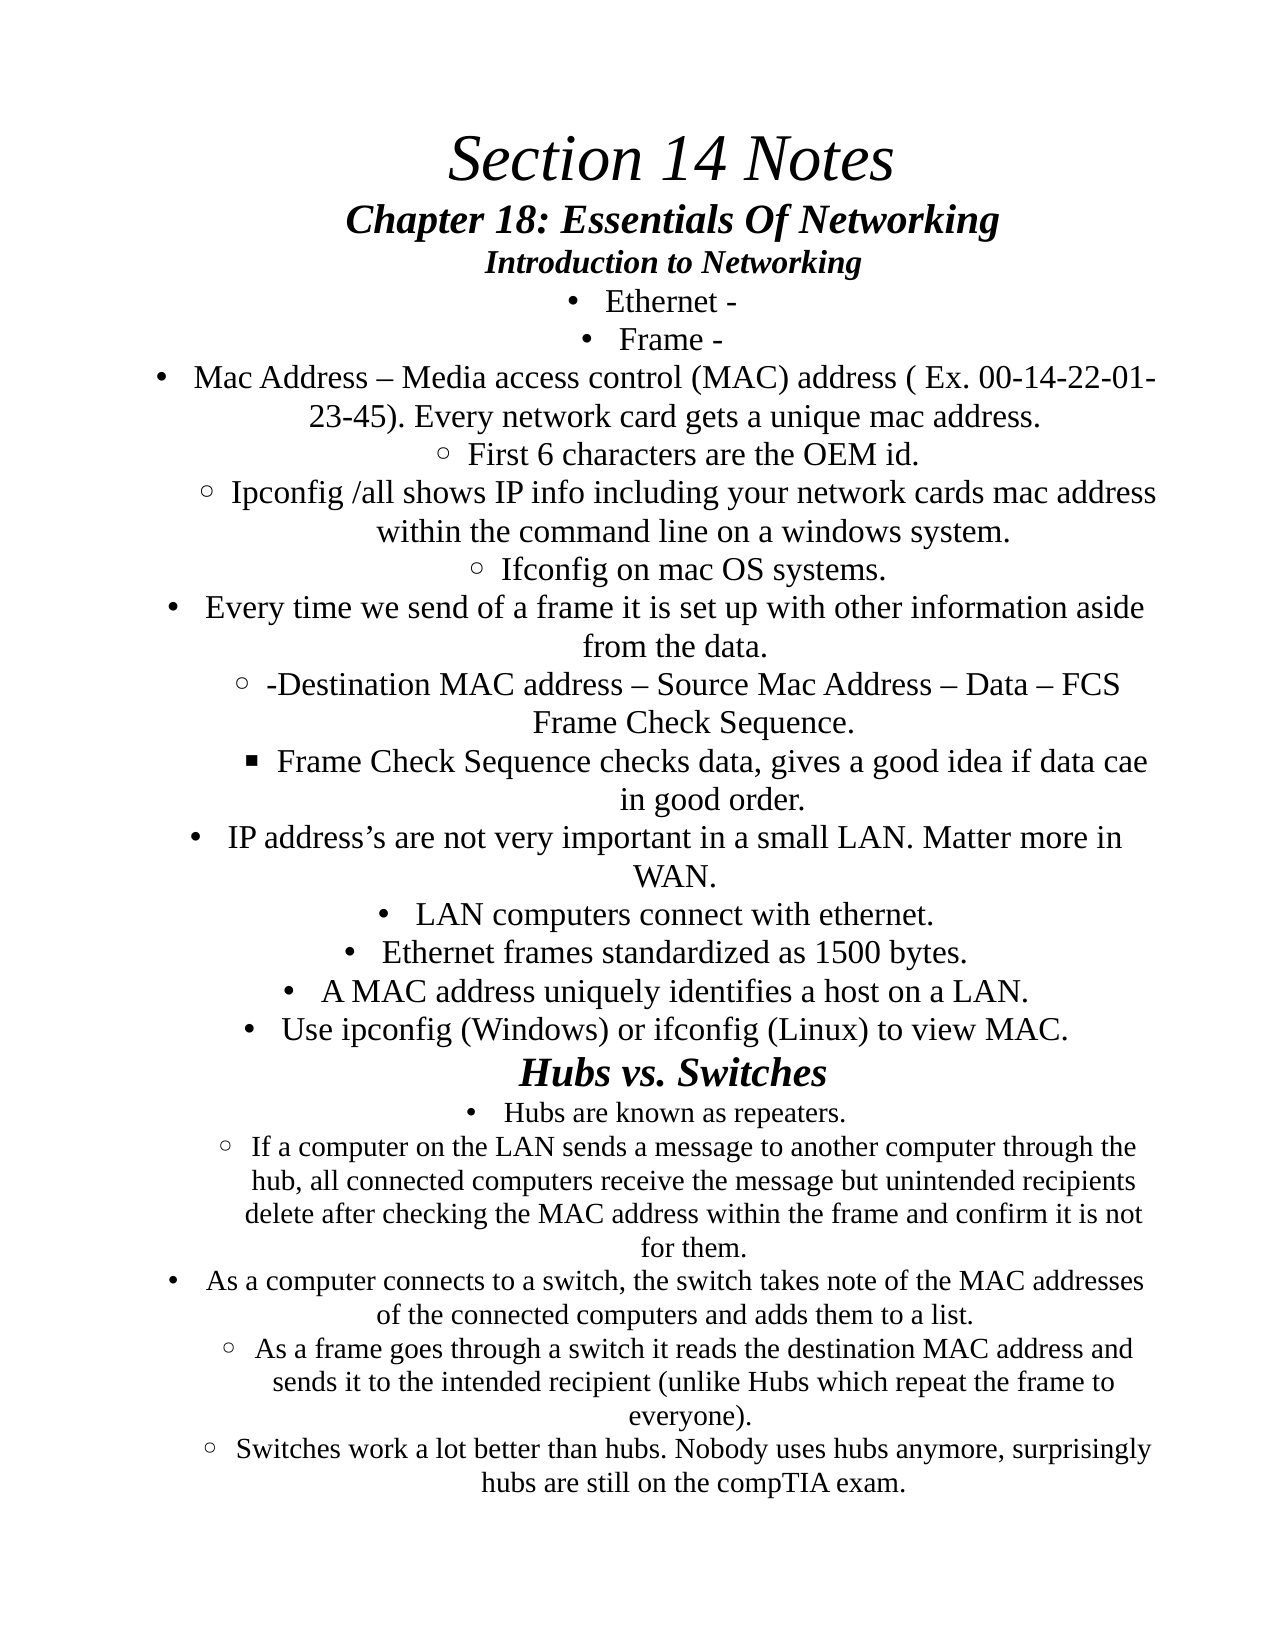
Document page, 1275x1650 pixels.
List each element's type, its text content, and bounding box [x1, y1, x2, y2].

list Hubs vs. Switches [156, 1048, 1157, 1096]
list A MAC address uniquely identifies a host on a LAN. [156, 971, 1157, 1009]
list As a computer connects to a switch, the switch takes note of the MAC addresses of the connected computers and adds them to a list. [156, 1263, 1157, 1331]
list Use ipconfig (Windows) or ifconfig (Linux) to view MAC. [156, 1009, 1157, 1048]
list Introduction to Networking [156, 243, 1157, 281]
list Ifconfig on mac OS systems. [193, 549, 1157, 588]
list Every time we send of a frame it is set up with other information aside from the data. [156, 588, 1157, 664]
list Chapter 18: Essentials Of Networking [156, 195, 1157, 243]
list -Destination MAC address – Source Mac Address – Data – FCS Frame Check Sequence. [193, 664, 1157, 741]
list Section 14 Notes [156, 118, 1157, 195]
list Ipconfig /all shows IP info including your network cards mac address within the command line on a windows system. [193, 473, 1157, 549]
list LAN computers connect with ethernet. [156, 894, 1157, 933]
list Mac Address – Media access control (MAC) address ( Ex. 00-14-22-01-23-45). Every network card gets a unique mac address. [156, 358, 1157, 434]
list If a computer on the LAN sends a message to another computer through the hub, all connected computers receive the message but unintended recipients delete after checking the MAC address within the frame and confirm it is not for them. [193, 1129, 1157, 1263]
list As a frame goes through a switch it reads the destination MAC address and sends it to the intended recipient (unlike Hubs which repeat the frame to everyone). [193, 1331, 1157, 1431]
list Hubs are known as repeaters. [156, 1096, 1157, 1129]
list Switches work a lot better than hubs. Nobody uses hubs anymore, surprisingly hubs are still on the compTIA exam. [193, 1431, 1157, 1499]
list Ethernet - [156, 281, 1157, 319]
list Frame Check Sequence checks data, gives a good idea if data cae in good order. [231, 741, 1157, 818]
list First 6 characters are the OEM id. [193, 434, 1157, 473]
list Frame - [156, 319, 1157, 358]
list IP address’s are not very important in a small LAN. Matter more in WAN. [156, 818, 1157, 894]
list Ethernet frames standardized as 1500 bytes. [156, 933, 1157, 971]
